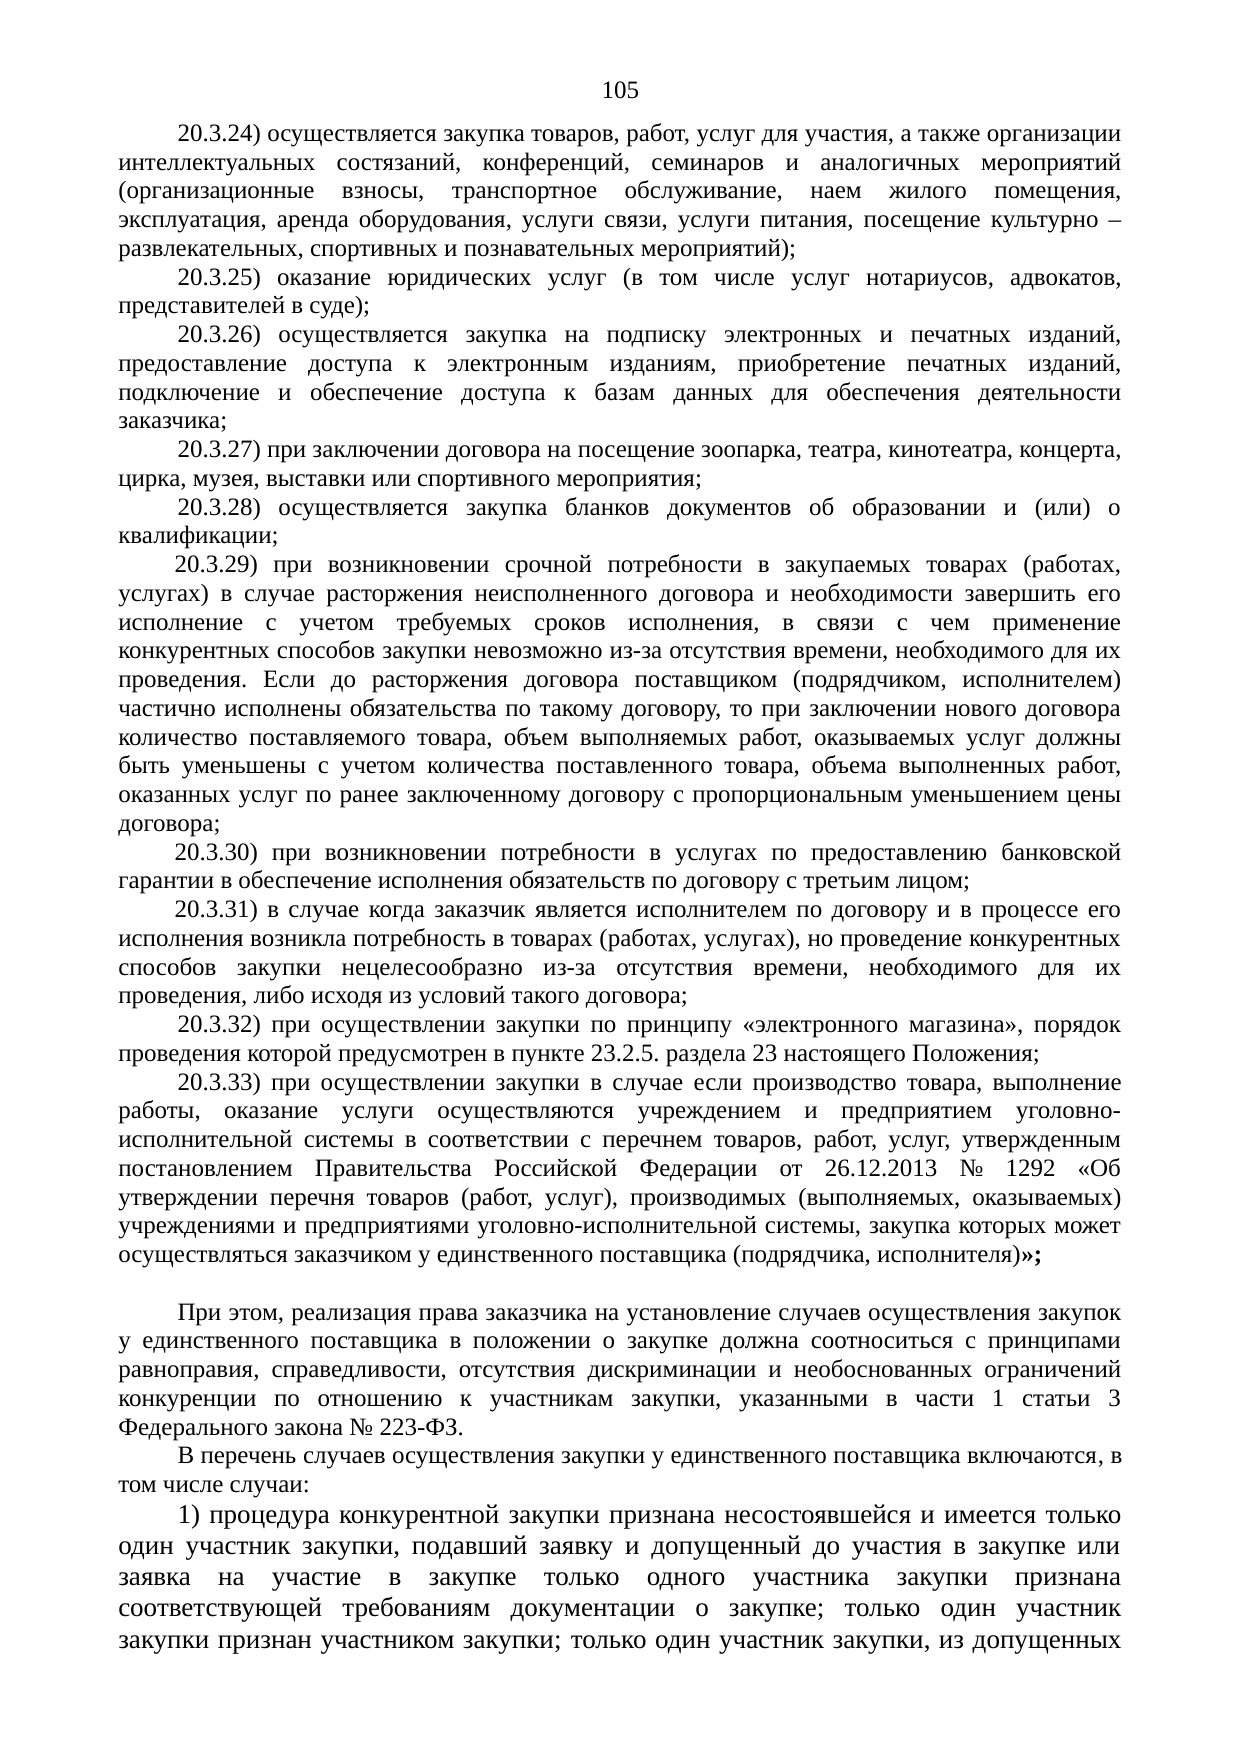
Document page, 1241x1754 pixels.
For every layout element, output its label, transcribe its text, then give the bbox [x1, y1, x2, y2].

text При этом, реализация права заказчика на установление случаев осуществления закупок у единственного поставщика в положении о закупке должна соотноситься с принципами равноправия, справедливости, отсутствия дискриминации и необоснованных ограничений конкуренции по отношению к участникам закупки, указанными в части 1 статьи 3 Федерального закона № 223-ФЗ. [118, 1297, 1122, 1441]
text 20.3.26) осуществляется закупка на подписку электронных и печатных изданий, предоставление доступа к электронным изданиям, приобретение печатных изданий, подключение и обеспечение доступа к базам данных для обеспечения деятельности заказчика; [118, 319, 1122, 434]
text 20.3.29) при возникновении срочной потребности в закупаемых товарах (работах, услугах) в случае расторжения неисполненного договора и необходимости завершить его исполнение с учетом требуемых сроков исполнения, в связи с чем применение конкурентных способов закупки невозможно из-за отсутствия времени, необходимого для их проведения. Если до расторжения договора поставщиком (подрядчиком, исполнителем) частично исполнены обязательства по такому договору, то при заключении нового договора количество поставляемого товара, объем выполняемых работ, оказываемых услуг должны быть уменьшены с учетом количества поставленного товара, объема выполненных работ, оказанных услуг по ранее заключенному договору с пропорциональным уменьшением цены договора; [118, 549, 1122, 837]
text В перечень случаев осуществления закупки у единственного поставщика включаются, в том числе случаи: [118, 1441, 1122, 1498]
text 20.3.31) в случае когда заказчик является исполнителем по договору и в процессе его исполнения возникла потребность в товарах (работах, услугах), но проведение конкурентных способов закупки нецелесообразно из-за отсутствия времени, необходимого для их проведения, либо исходя из условий такого договора; [118, 894, 1122, 1009]
text 20.3.27) при заключении договора на посещение зоопарка, театра, кинотеатра, концерта, цирка, музея, выставки или спортивного мероприятия; [118, 434, 1122, 492]
text 20.3.28) осуществляется закупка бланков документов об образовании и (или) о квалификации; [118, 492, 1122, 549]
text 20.3.33) при осуществлении закупки в случае если производство товара, выполнение работы, оказание услуги осуществляются учреждением и предприятием уголовно-исполнительной системы в соответствии с перечнем товаров, работ, услуг, утвержденным постановлением Правительства Российской Федерации от 26.12.2013 № 1292 «Об утверждении перечня товаров (работ, услуг), производимых (выполняемых, оказываемых) учреждениями и предприятиями уголовно-исполнительной системы, закупка которых может осуществляться заказчиком у единственного поставщика (подрядчика, исполнителя)»; [118, 1067, 1122, 1268]
text 20.3.24) осуществляется закупка товаров, работ, услуг для участия, а также организации интеллектуальных состязаний, конференций, семинаров и аналогичных мероприятий (организационные взносы, транспортное обслуживание, наем жилого помещения, эксплуатация, аренда оборудования, услуги связи, услуги питания, посещение культурно – развлекательных, спортивных и познавательных мероприятий); [118, 118, 1122, 262]
text 20.3.25) оказание юридических услуг (в том числе услуг нотариусов, адвокатов, представителей в суде); [118, 262, 1122, 319]
text 20.3.32) при осуществлении закупки по принципу «электронного магазина», порядок проведения которой предусмотрен в пункте 23.2.5. раздела 23 настоящего Положения; [118, 1009, 1122, 1067]
text 1) процедура конкурентной закупки признана несостоявшейся и имеется только один участник закупки, подавший заявку и допущенный до участия в закупке или заявка на участие в закупке только одного участника закупки признана соответствующей требованиям документации о закупке; только один участник закупки признан участником закупки; только один участник закупки, из допущенных [118, 1498, 1122, 1654]
text 20.3.30) при возникновении потребности в услугах по предоставлению банковской гарантии в обеспечение исполнения обязательств по договору с третьим лицом; [118, 837, 1122, 894]
